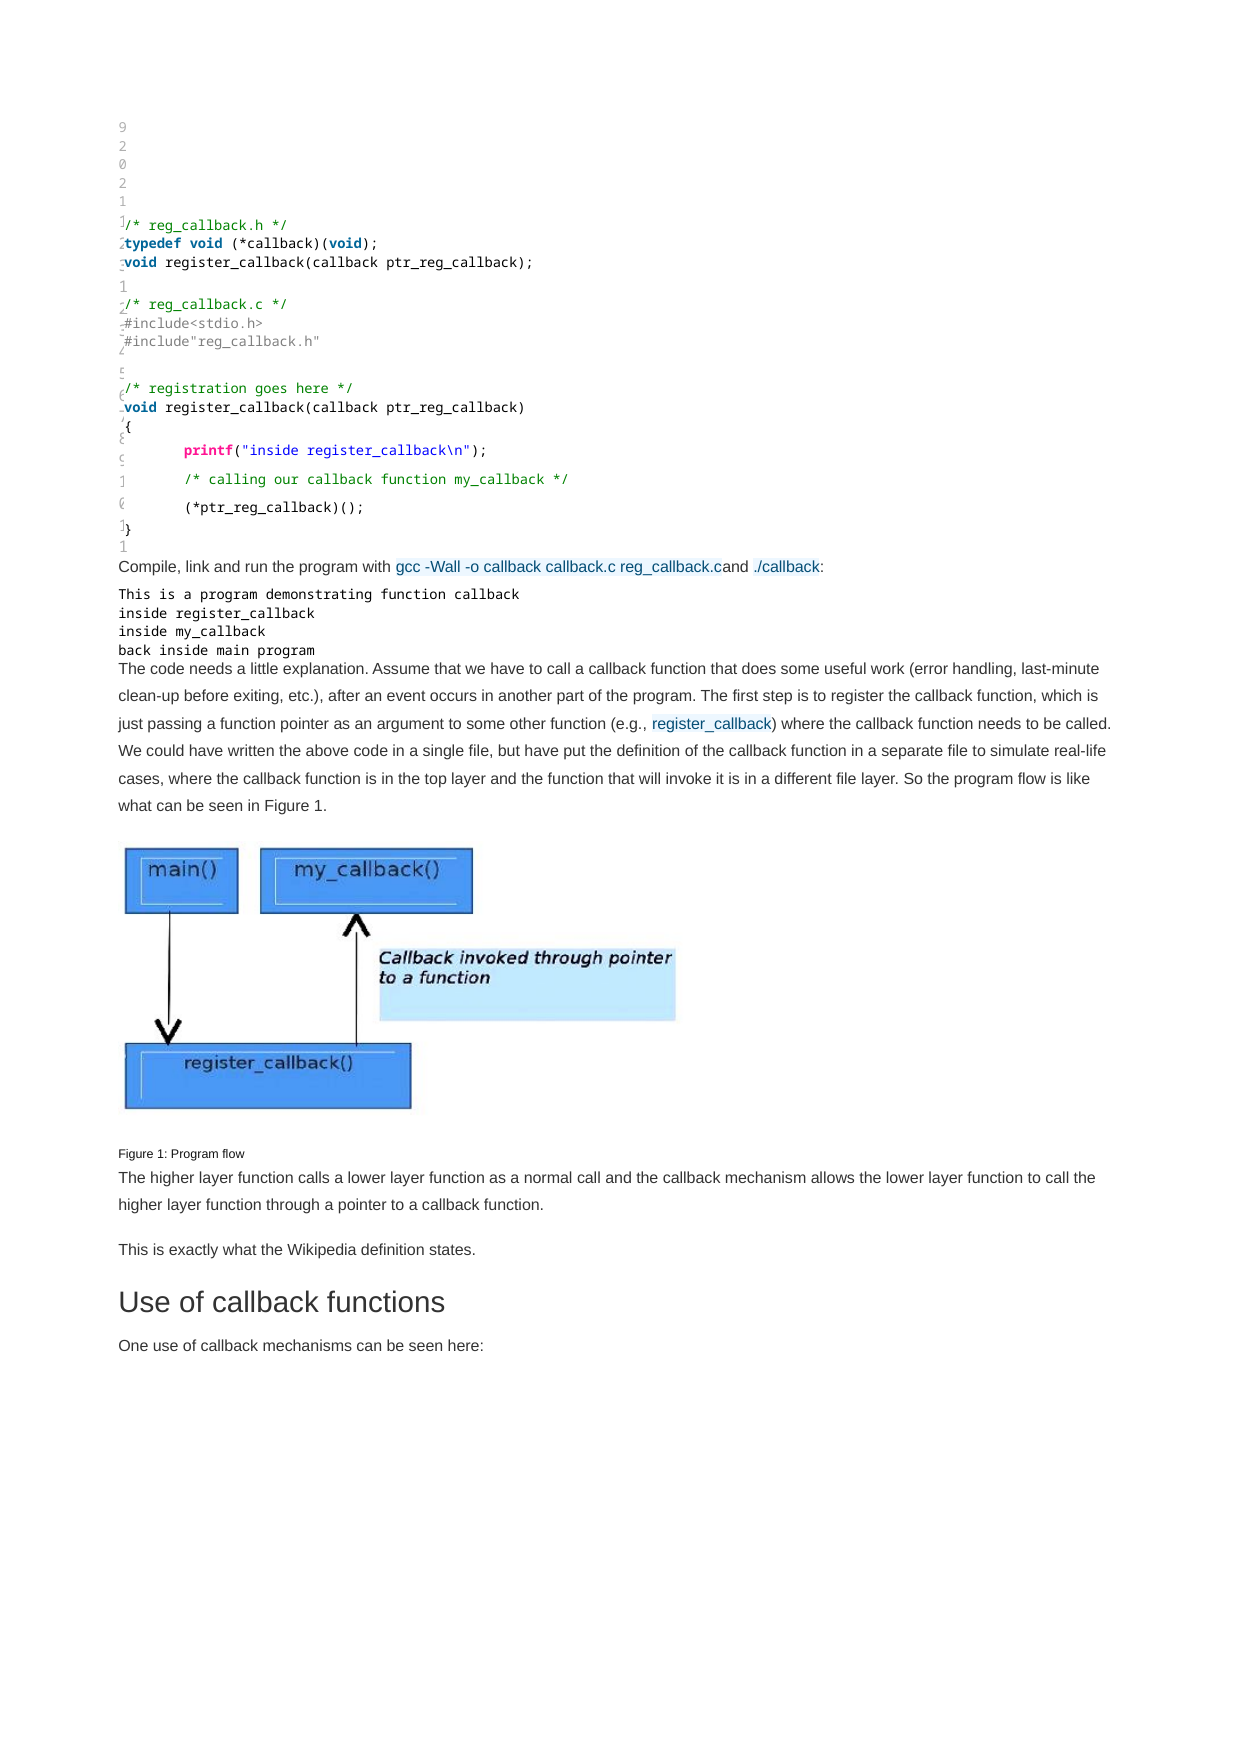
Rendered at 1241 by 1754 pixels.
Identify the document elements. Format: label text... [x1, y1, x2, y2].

text The higher layer function calls a lower layer function as a normal call and the callback mechanism allows the lower layer function to call the higher layer function through a pointer to a callback function. [118, 1168, 1122, 1214]
table_header /* reg_callback.h */ typedef void (*callback)(void); void register_callback(callback ptr_reg_callback); [124, 211, 1240, 276]
text We could have written the above code in a single file, but have put the definition of the callback function in a separate file to simulate real-life cases, where the callback function is in the top layer and the function that will invoke it is in a different file layer. So the program flow is like what can be seen in Figure 1. [118, 742, 1122, 815]
text This is exactly what the Wikipedia definition states. [118, 1240, 1122, 1258]
text Compile, link and run the program with gcc -Wall -o callback callback.c reg_callback.cand ./callback: [118, 557, 1122, 576]
text Figure 1: Program flow [118, 1147, 1122, 1161]
table_header /* reg_callback.c */ #include<stdio.h> #include"reg_callback.h" /* registration goes here */ void register_callback(callback ptr_reg_callback) { printf("inside register_callback\n"); /* calling our callback function my_callback */ (*ptr_reg_callback)(); } [124, 276, 1240, 557]
table_header [124, 118, 1240, 211]
table_header 1 2 3 [118, 211, 124, 276]
text One use of callback mechanisms can be seen here: [118, 1336, 1122, 1354]
subtitle Use of callback functions [118, 1285, 1122, 1319]
table_header This is a program demonstrating function callback inside register_callback inside my_callback back inside main program [118, 585, 1228, 659]
table_header 1 2 3 4 5 6 7 8 9 10 11 [118, 276, 124, 557]
picture [118, 841, 687, 1116]
table_header 9 20 21 [118, 118, 124, 211]
text The code needs a little explanation. Assume that we have to call a callback function that does some useful work (error handling, last-minute clean-up before exiting, etc.), after an event occurs in another part of the program. The first step is to register the callback function, which is just passing a function pointer as an argument to some other function (e.g., register_callback) where the callback function needs to be called. [118, 659, 1122, 732]
